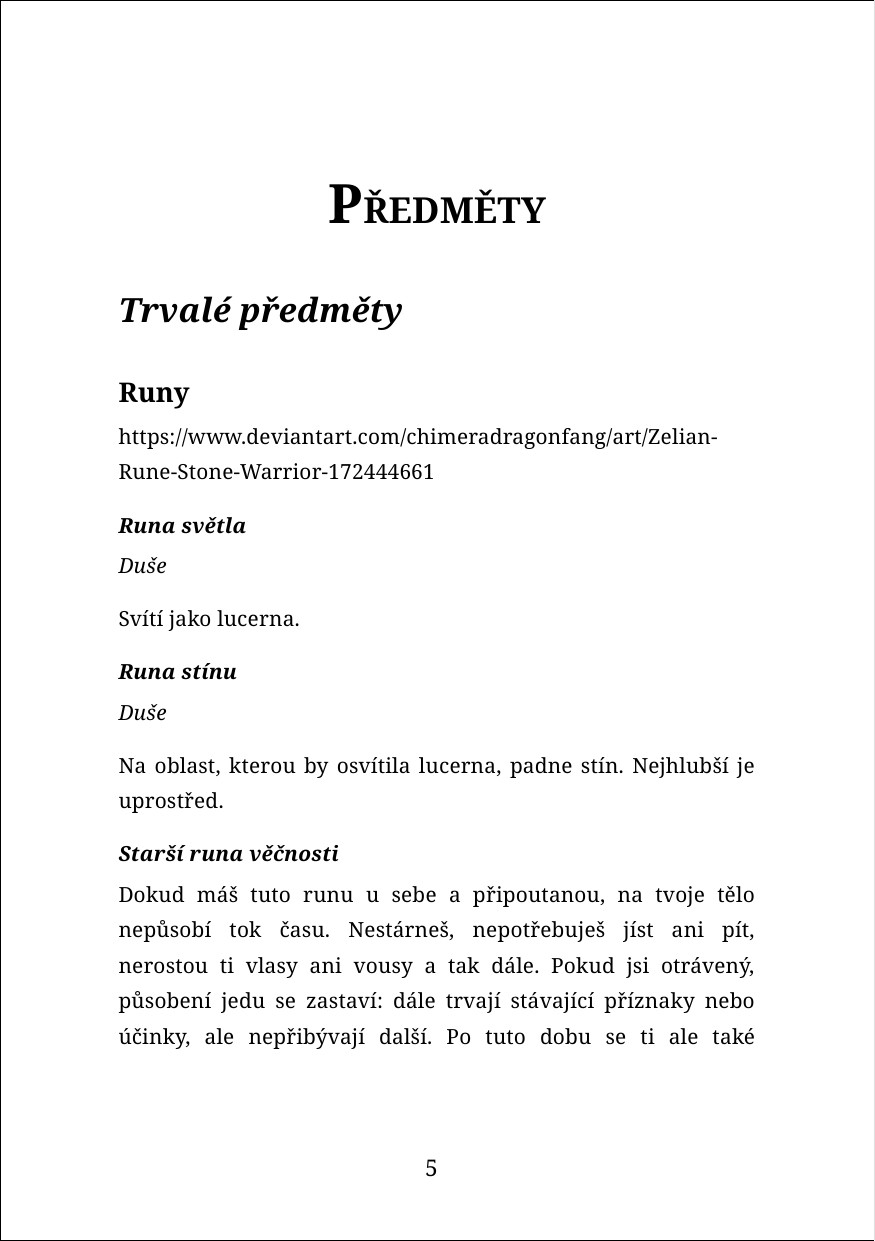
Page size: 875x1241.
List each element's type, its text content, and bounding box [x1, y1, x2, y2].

subtitle Runy [118, 373, 756, 410]
subtitle Starší runa věčnosti [118, 839, 756, 868]
text Duše [118, 698, 756, 726]
text https://www.deviantart.com/chimeradragonfang/art/Zelian-Rune-Stone-Warrior-172444661 [118, 422, 756, 486]
text Svítí jako lucerna. [118, 604, 756, 633]
subtitle Předměty [118, 166, 756, 239]
subtitle Trvalé předměty [118, 287, 756, 332]
subtitle Runa stínu [118, 657, 756, 686]
text Dokud máš tuto runu u sebe a připoutanou, na tvoje tělo nepůsobí tok času. Nestárneš, nepotřebuješ jíst ani pít, nerostou ti vlasy ani vousy a tak dále. Pokud jsi otrávený, působení jedu se zastaví: dále trvají stávající příznaky nebo účinky, ale nepřibývají další. Po tuto dobu se ti ale také [118, 880, 756, 1050]
text Na oblast, kterou by osvítila lucerna, padne stín. Nejhlubší je uprostřed. [118, 751, 756, 815]
subtitle Runa světla [118, 511, 756, 539]
text Duše [118, 551, 756, 579]
